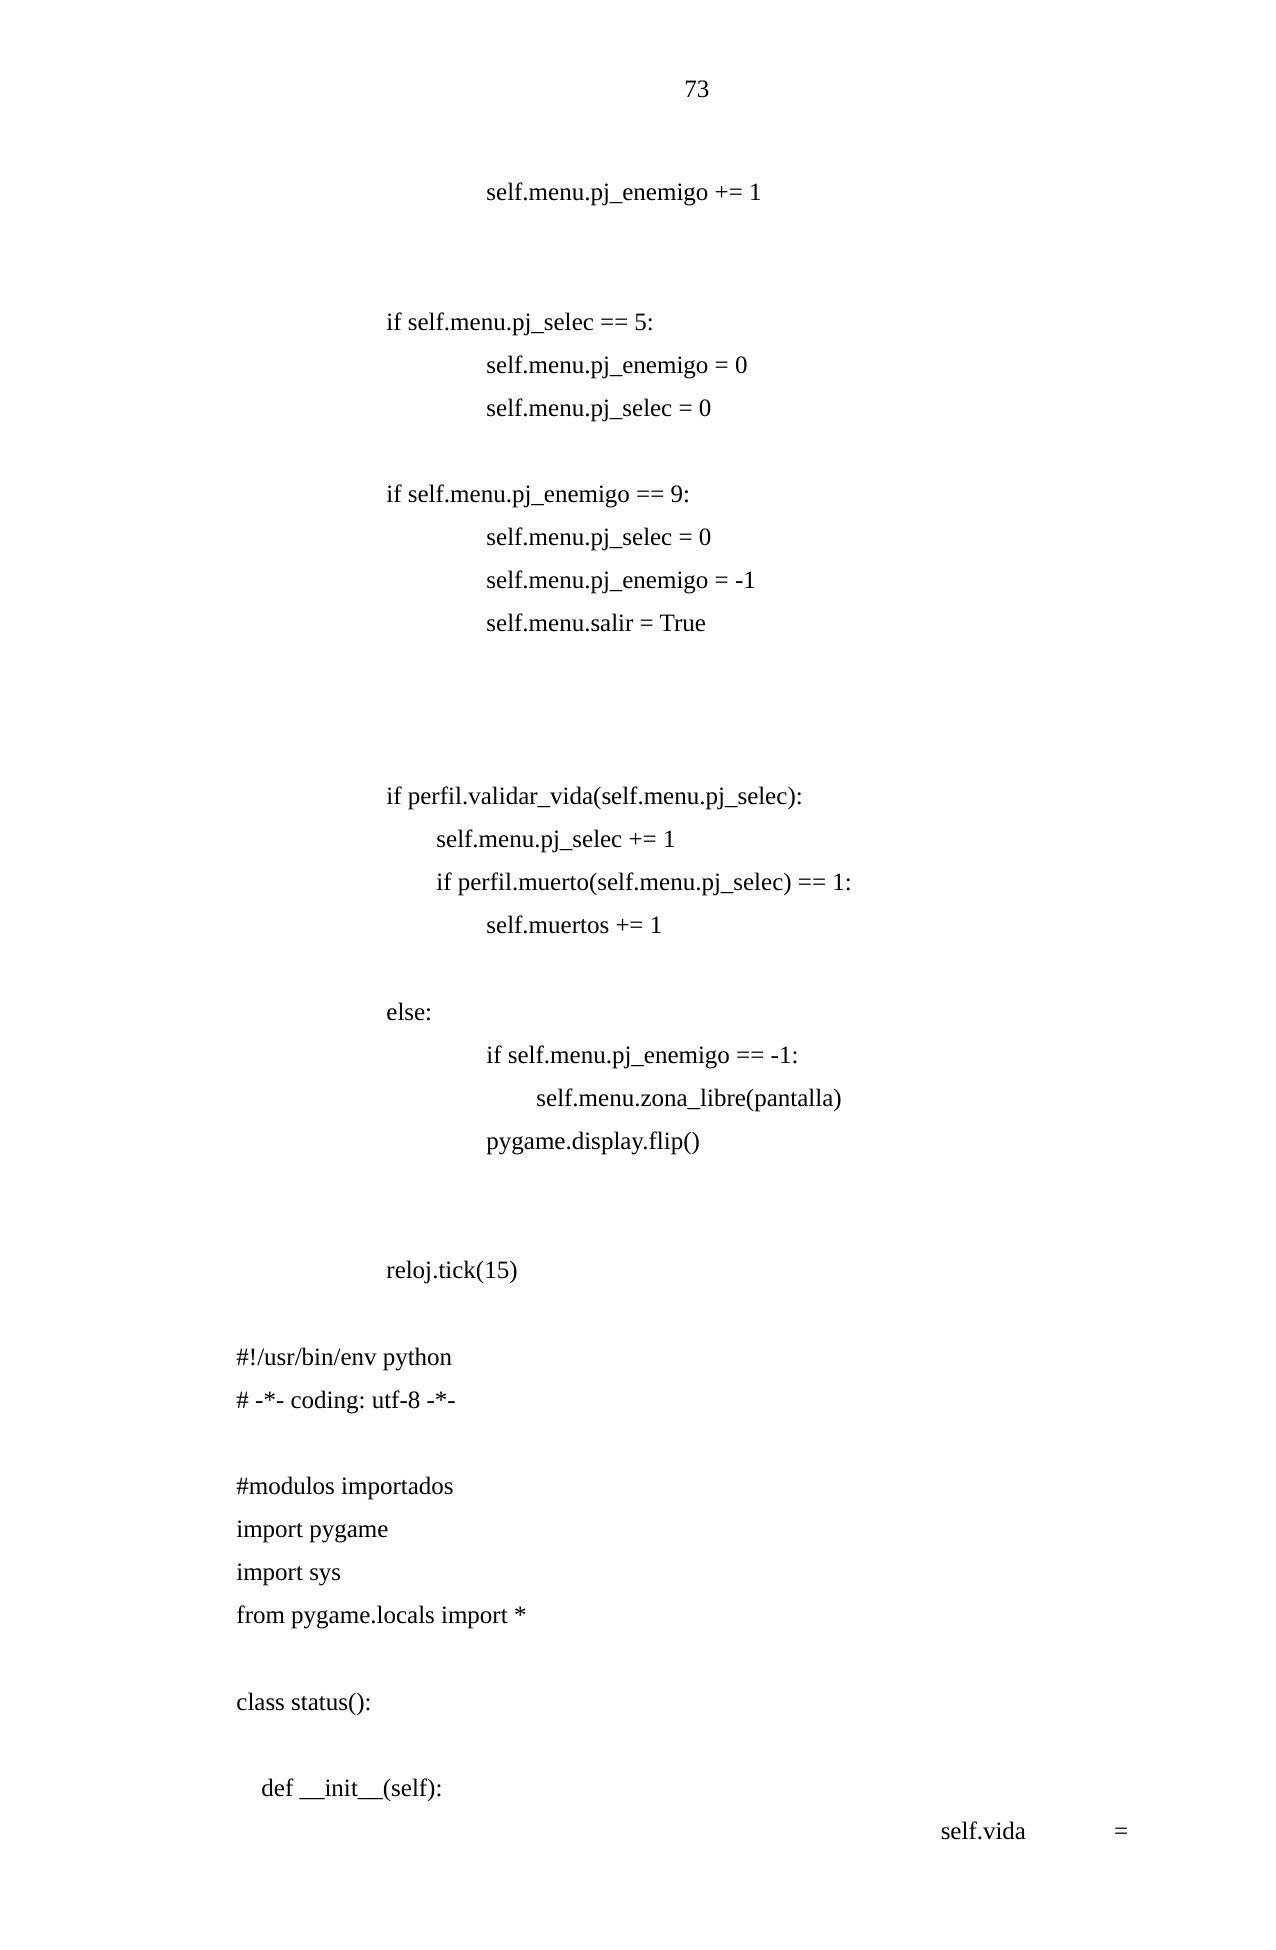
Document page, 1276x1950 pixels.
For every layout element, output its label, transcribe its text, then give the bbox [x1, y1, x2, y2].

text self.vida = [236, 1816, 1128, 1845]
text self.menu.pj_selec += 1 [236, 824, 1128, 853]
text self.menu.salir = True [236, 608, 1128, 637]
text if self.menu.pj_enemigo == 9: [236, 479, 1128, 508]
text import pygame [236, 1514, 1128, 1543]
text self.menu.pj_enemigo += 1 [236, 177, 1128, 206]
text if perfil.validar_vida(self.menu.pj_selec): [236, 781, 1128, 810]
text self.menu.pj_selec = 0 [236, 393, 1128, 422]
text import sys [236, 1557, 1128, 1586]
text self.muertos += 1 [236, 910, 1128, 939]
text if self.menu.pj_selec == 5: [236, 307, 1128, 335]
text def __init__(self): [236, 1773, 1128, 1802]
text # -*- coding: utf-8 -*- [236, 1385, 1128, 1413]
text else: [236, 997, 1128, 1025]
text self.menu.pj_selec = 0 [236, 522, 1128, 551]
text pygame.display.flip() [236, 1126, 1128, 1155]
text self.menu.pj_enemigo = -1 [236, 565, 1128, 594]
text reloj.tick(15) [236, 1255, 1128, 1284]
text #!/usr/bin/env python [236, 1342, 1128, 1370]
text self.menu.pj_enemigo = 0 [236, 350, 1128, 378]
text class status(): [236, 1687, 1128, 1715]
text self.menu.zona_libre(pantalla) [236, 1083, 1128, 1112]
text #modulos importados [236, 1471, 1128, 1500]
text if self.menu.pj_enemigo == -1: [236, 1040, 1128, 1068]
text if perfil.muerto(self.menu.pj_selec) == 1: [236, 867, 1128, 896]
text from pygame.locals import * [236, 1600, 1128, 1629]
